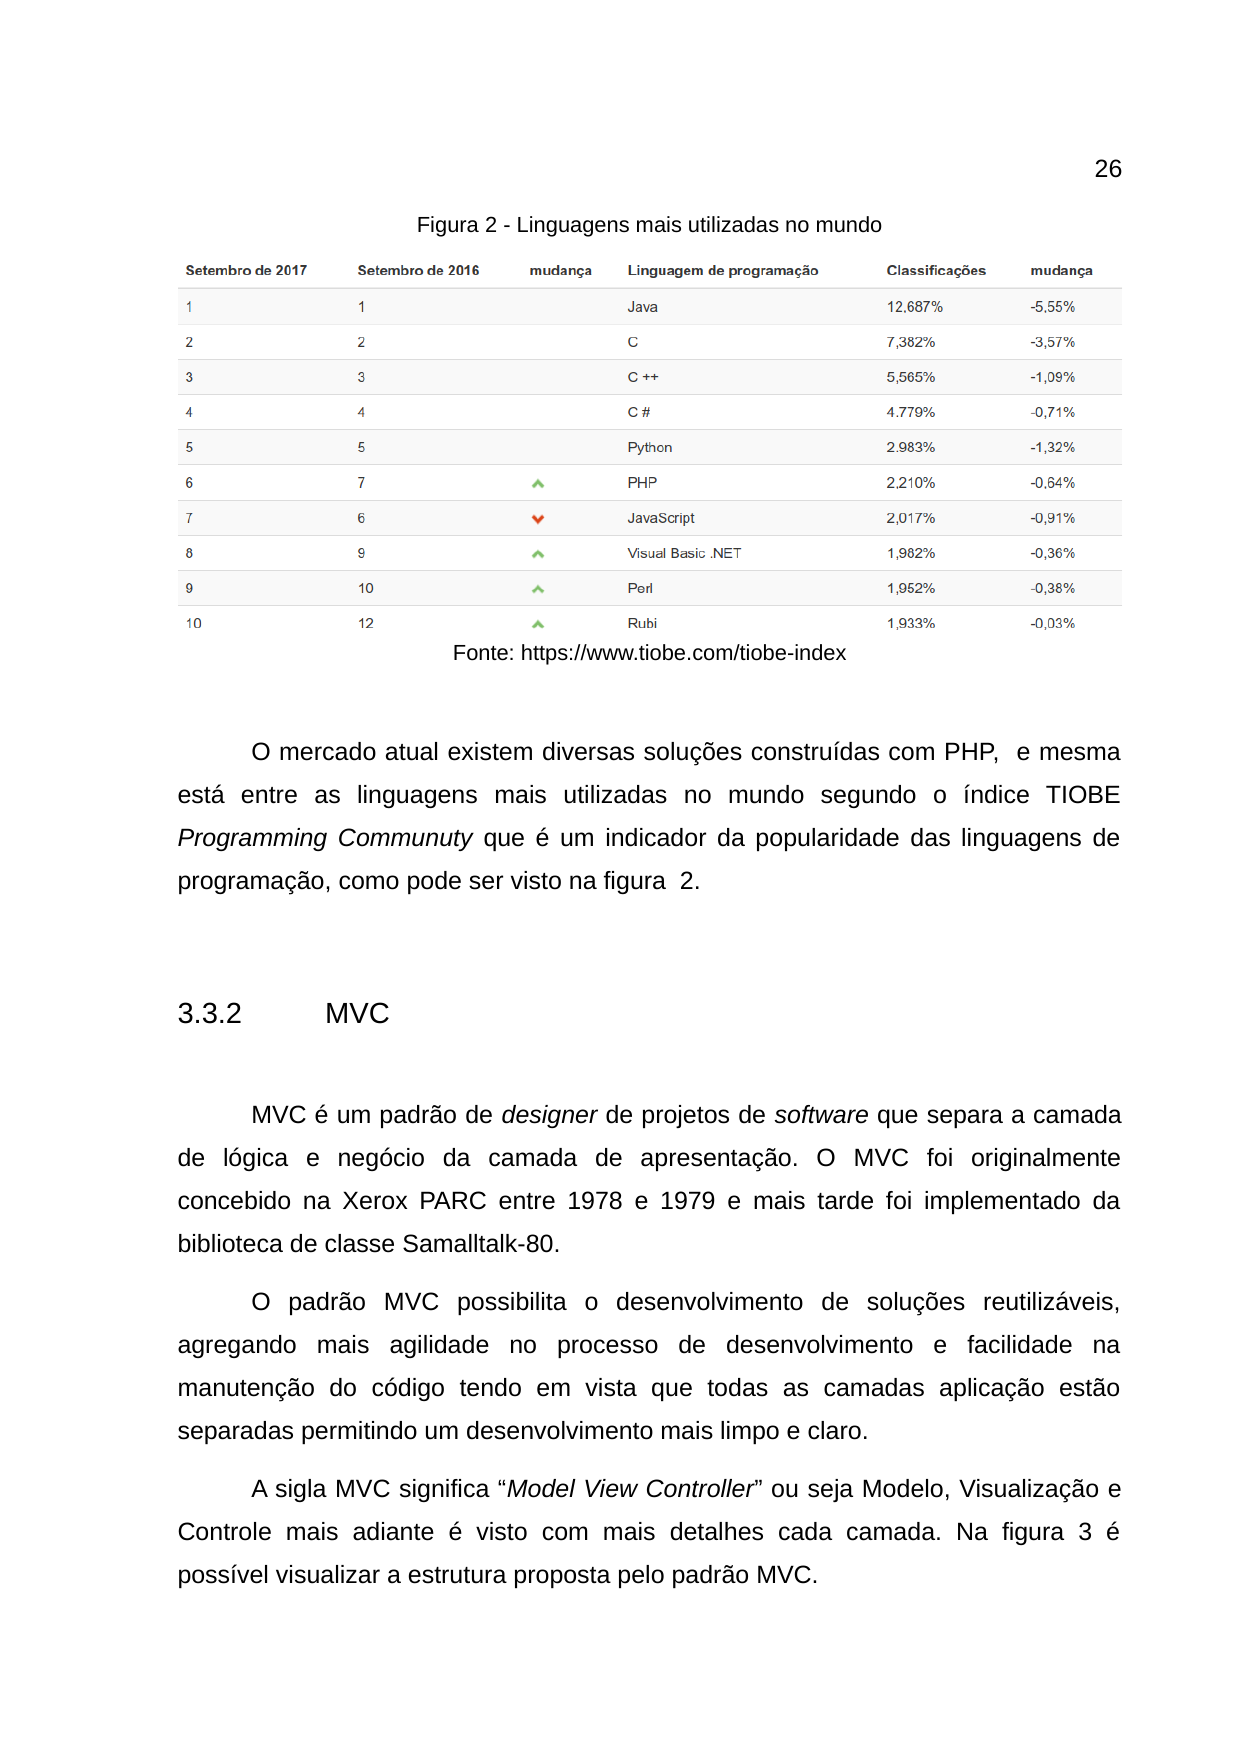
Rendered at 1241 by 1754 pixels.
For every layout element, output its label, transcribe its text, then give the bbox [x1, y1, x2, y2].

text Fonte: https://www.tiobe.com/tiobe-index [177, 640, 1122, 664]
text A sigla MVC significa “Model View Controller” ou seja Modelo, Visualização e Controle mais adiante é visto com mais detalhes cada camada. Na figura 3 é possível visualizar a estrutura proposta pelo padrão MVC. [177, 1474, 1122, 1589]
text Figura 2 - Linguagens mais utilizadas no mundo [177, 212, 1122, 237]
text O mercado atual existem diversas soluções construídas com PHP, e mesma está entre as linguagens mais utilizadas no mundo segundo o índice TIOBE Programming Communuty que é um indicador da popularidade das linguagens de programação, como pode ser visto na figura 2. [177, 737, 1122, 895]
picture [177, 262, 1123, 640]
text MVC é um padrão de designer de projetos de software que separa a camada de lógica e negócio da camada de apresentação. O MVC foi originalmente concebido na Xerox PARC entre 1978 e 1979 e mais tarde foi implementado da biblioteca de classe Samalltalk-80. [177, 1100, 1122, 1258]
subtitle MVC [177, 996, 1122, 1029]
text O padrão MVC possibilita o desenvolvimento de soluções reutilizáveis, agregando mais agilidade no processo de desenvolvimento e facilidade na manutenção do código tendo em vista que todas as camadas aplicação estão separadas permitindo um desenvolvimento mais limpo e claro. [177, 1287, 1122, 1445]
